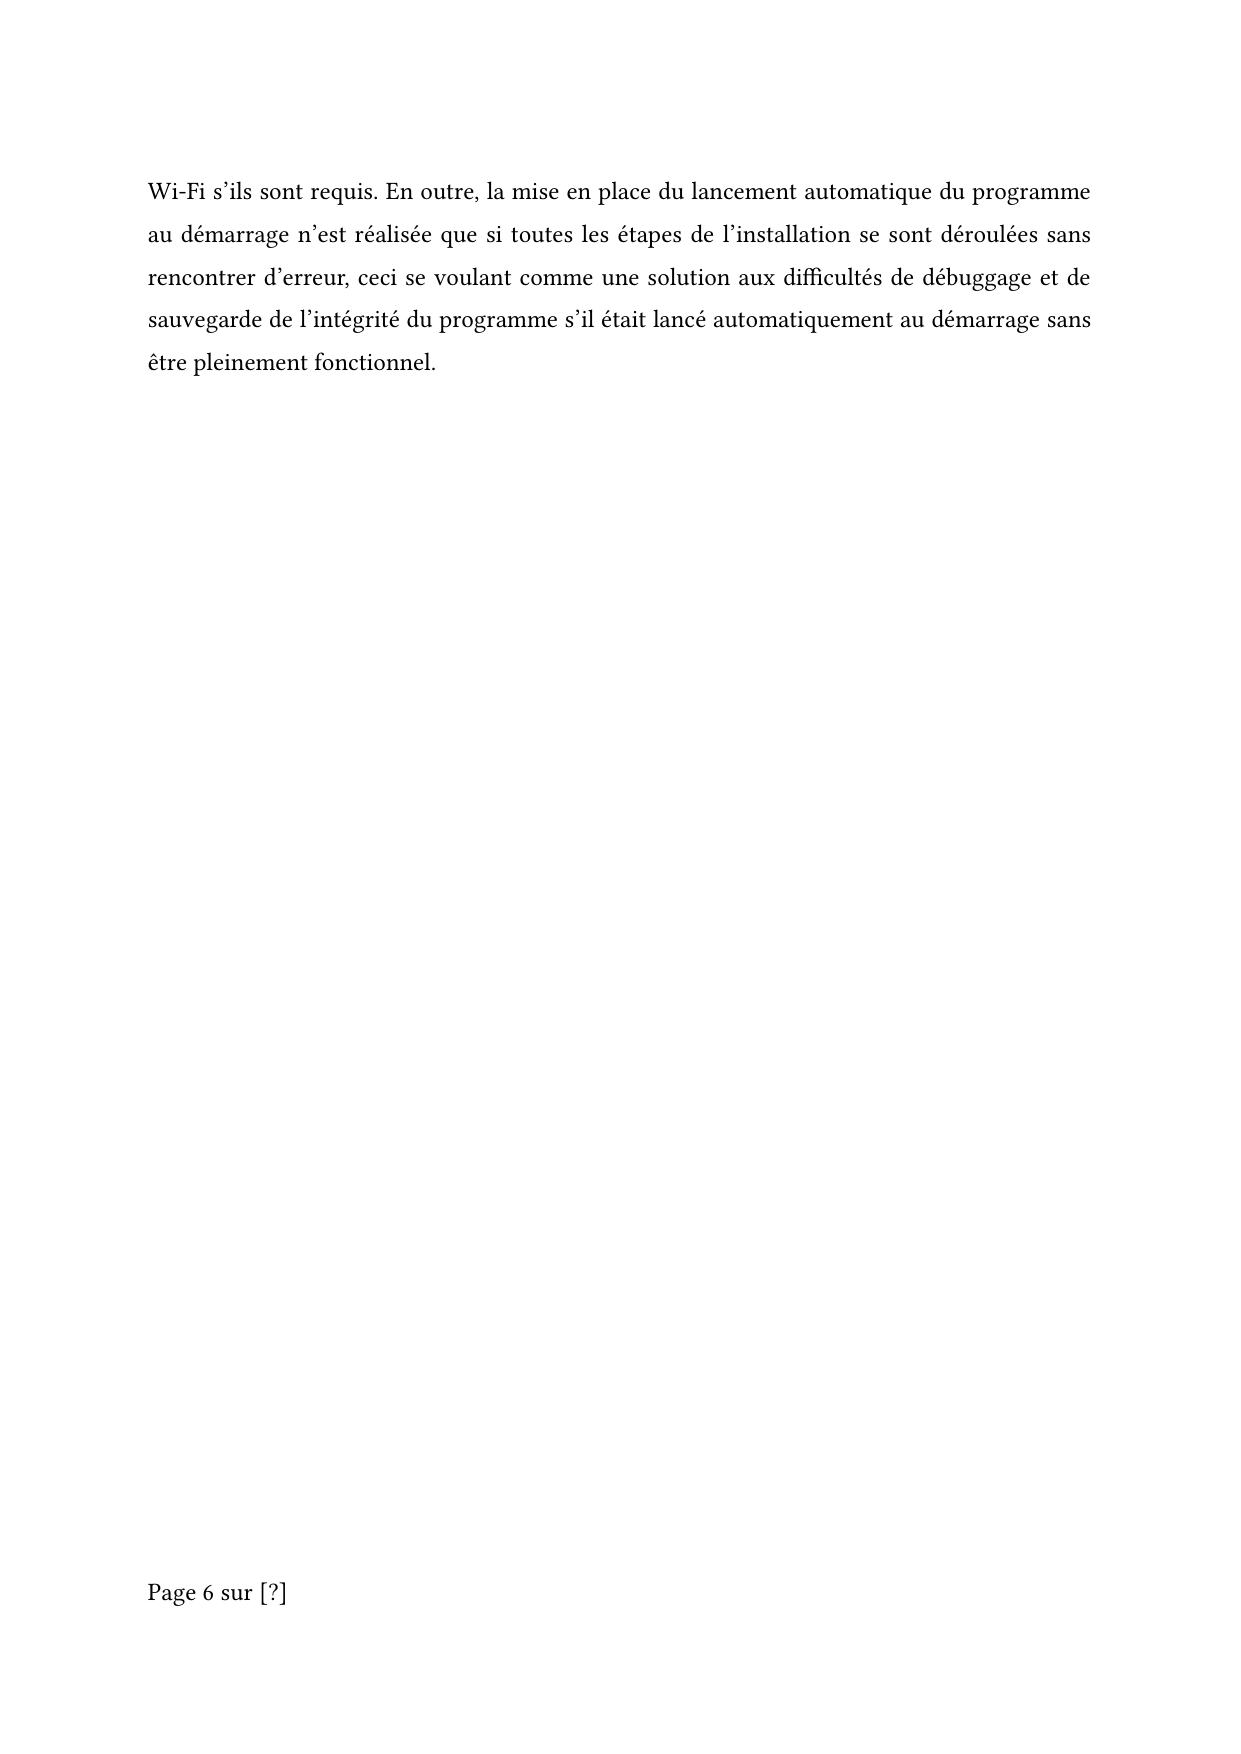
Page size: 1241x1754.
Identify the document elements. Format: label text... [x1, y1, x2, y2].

text Wi-Fi s’ils sont requis. En outre, la mise en place du lancement automatique du programme au démarrage n’est réalisée que si toutes les étapes de l’installation se sont déroulées sans rencontrer d’erreur, ceci se voulant comme une solution aux difficultés de débuggage et de sauvegarde de l’intégrité du programme s’il était lancé automatiquement au démarrage sans être pleinement fonctionnel. [148, 177, 1093, 377]
